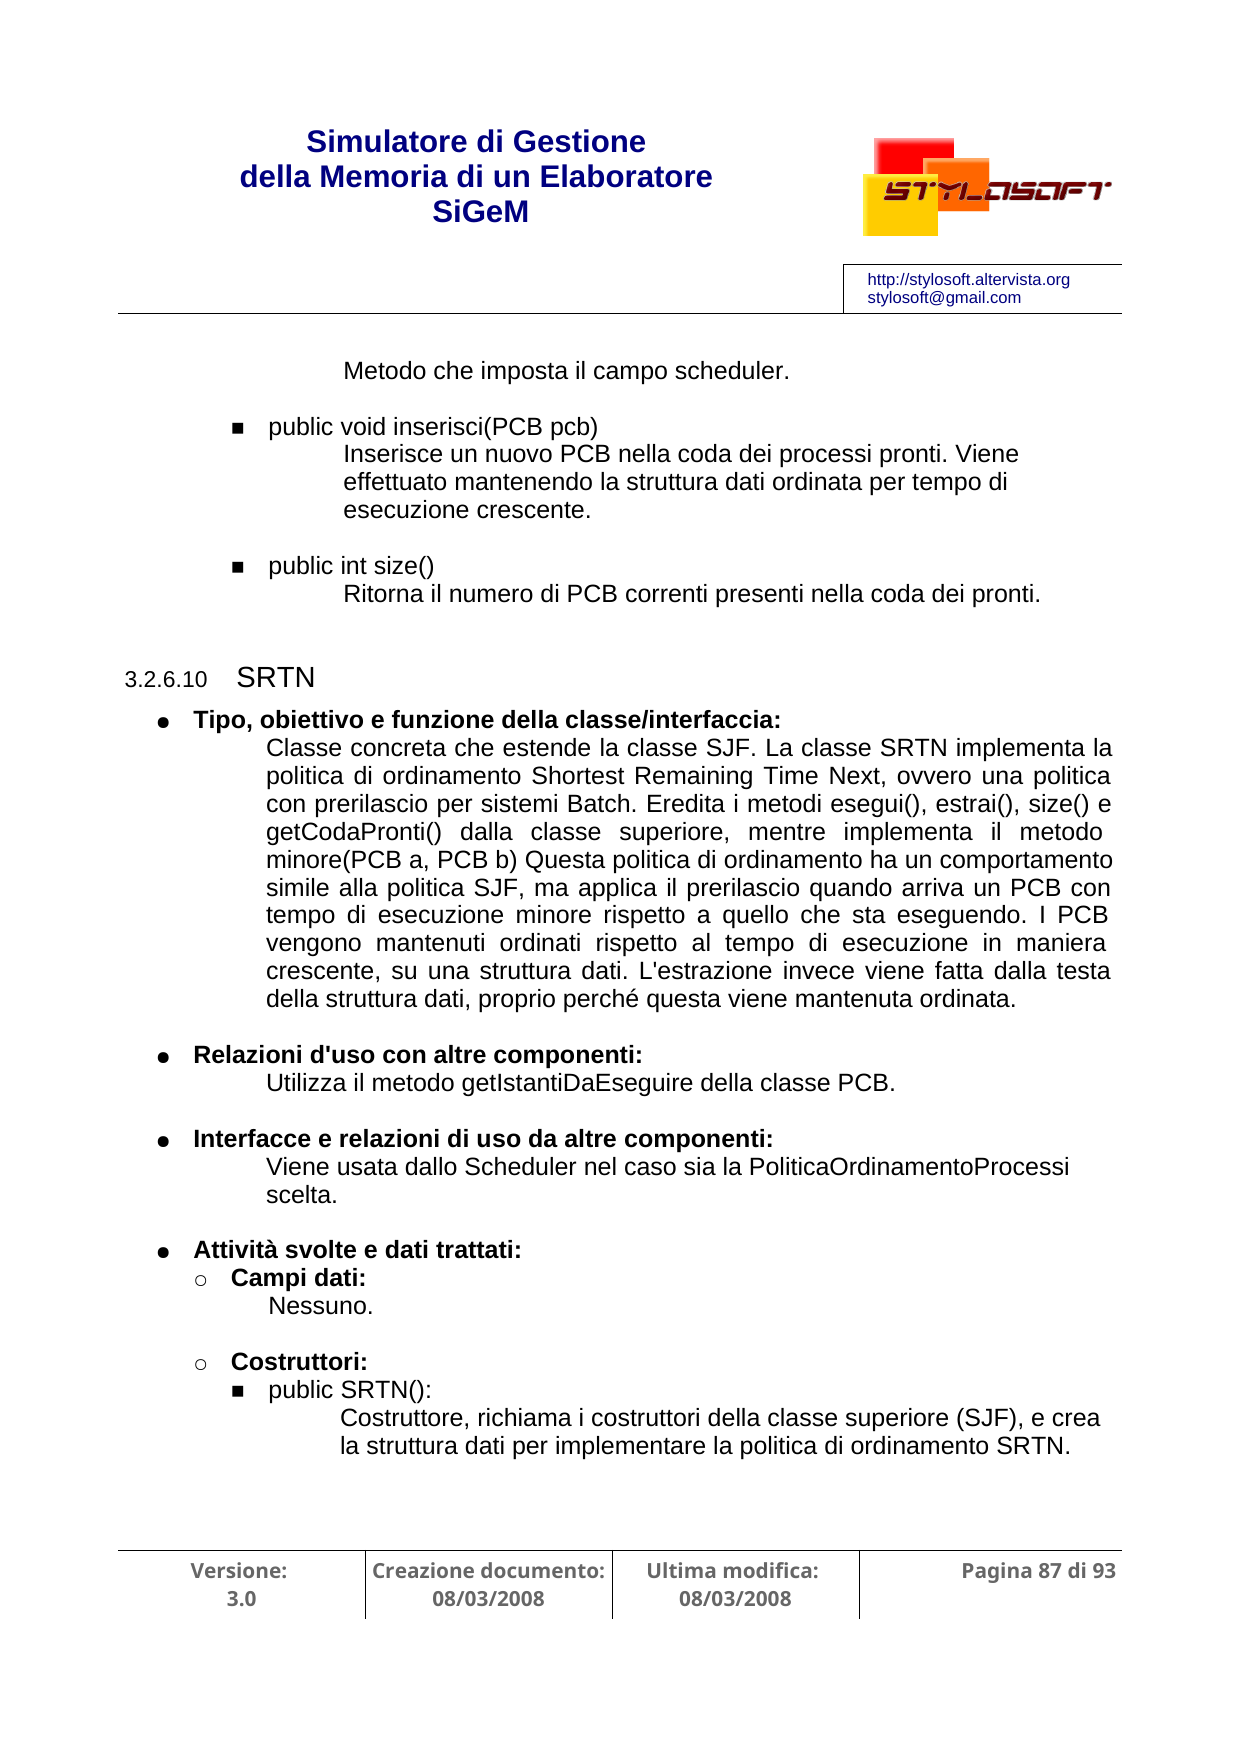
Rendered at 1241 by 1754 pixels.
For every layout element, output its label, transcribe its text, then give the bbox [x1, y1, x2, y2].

list Interfacce e relazioni di uso da altre componenti: [156, 1124, 1122, 1152]
list Campi dati: [193, 1264, 1122, 1292]
list Inserisce un nuovo PCB nella coda dei processi pronti. Viene effettuato mantenendo la struttura dati ordinata per tempo di esecuzione crescente. [306, 440, 1122, 524]
list public SRTN(): [231, 1376, 1122, 1404]
text Costruttore, richiama i costruttori della classe superiore (SJF), e crea la struttura dati per implementare la politica di ordinamento SRTN. [118, 1404, 1122, 1459]
list Viene usata dallo Scheduler nel caso sia la PoliticaOrdinamentoProcessi scelta. [156, 1152, 1122, 1208]
list Nessuno. [231, 1292, 1122, 1320]
list Relazioni d'uso con altre componenti: [156, 1041, 1122, 1069]
list public int size() [231, 552, 1122, 580]
list Utilizza il metodo getIstantiDaEseguire della classe PCB. [156, 1069, 1122, 1097]
list Costruttori: [193, 1348, 1122, 1376]
list Tipo, obiettivo e funzione della classe/interfaccia: [156, 706, 1122, 734]
list public void inserisci(PCB pcb) [231, 412, 1122, 440]
list Metodo che imposta il campo scheduler. [306, 357, 1122, 384]
list Attività svolte e dati trattati: [156, 1236, 1122, 1264]
list Classe concreta che estende la classe SJF. La classe SRTN implementa la politica di ordinamento Shortest Remaining Time Next, ovvero una politica con prerilascio per sistemi Batch. Eredita i metodi esegui(), estrai(), size() e getCodaPronti() dalla classe superiore, mentre implementa il metodo minore(PCB a, PCB b) Questa politica di ordinamento ha un comportamento simile alla politica SJF, ma applica il prerilascio quando arriva un PCB con tempo di esecuzione minore rispetto a quello che sta eseguendo. I PCB vengono mantenuti ordinati rispetto al tempo di esecuzione in maniera crescente, su una struttura dati. L'estrazione invece viene fatta dalla testa della struttura dati, proprio perché questa viene mantenuta ordinata. [156, 734, 1122, 1013]
subtitle SRTN [118, 661, 1122, 693]
list Ritorna il numero di PCB correnti presenti nella coda dei pronti. [306, 580, 1122, 608]
picture [848, 123, 1117, 247]
